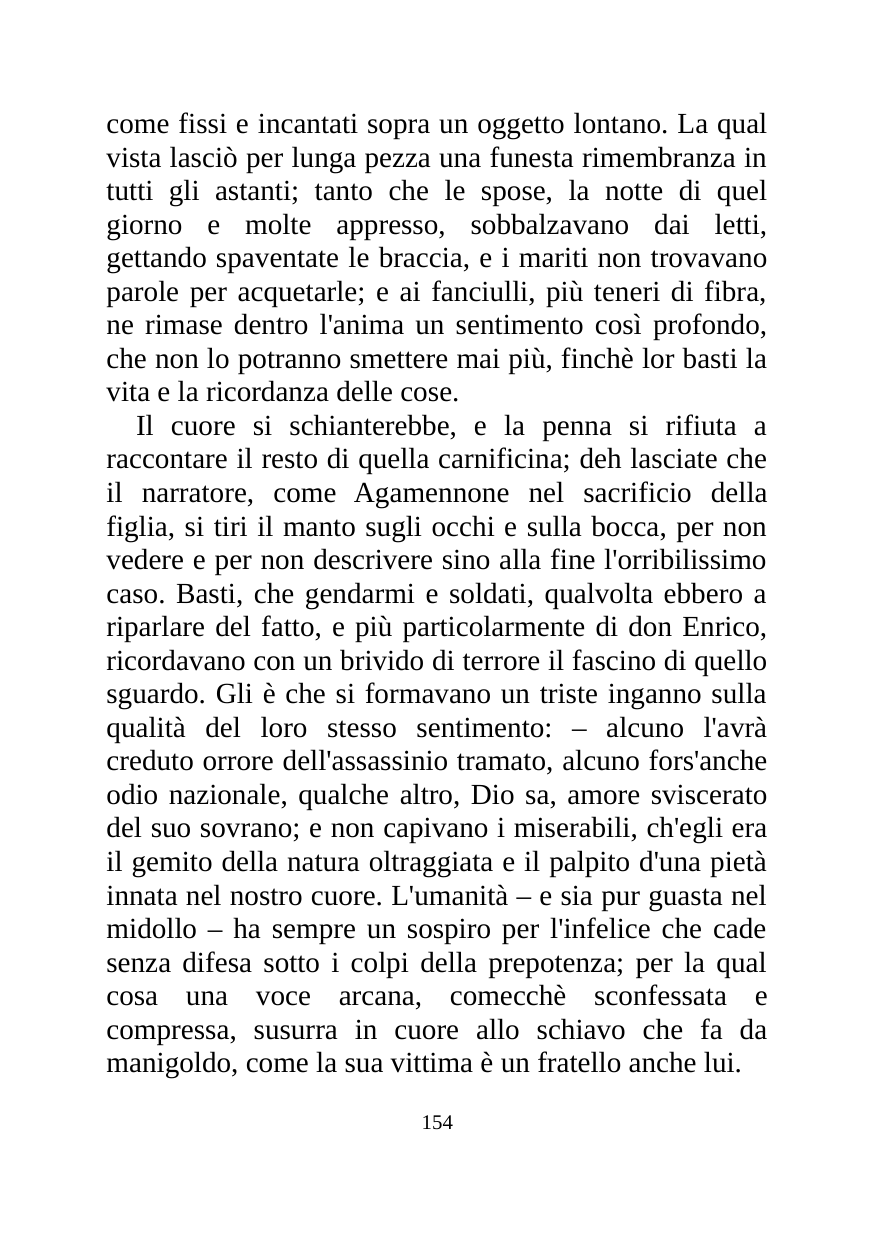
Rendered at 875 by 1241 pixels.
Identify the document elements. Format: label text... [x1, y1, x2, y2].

text come fissi e incantati sopra un oggetto lontano. La qual vista lasciò per lunga pezza una funesta rimembranza in tutti gli astanti; tanto che le spose, la notte di quel giorno e molte appresso, sobbalzavano dai letti, gettando spaventate le braccia, e i mariti non trovavano parole per acquetarle; e ai fanciulli, più teneri di fibra, ne rimase dentro l'anima un sentimento così profondo, che non lo potranno smettere mai più, finchè lor basti la vita e la ricordanza delle cose. [106, 106, 768, 408]
text Il cuore si schianterebbe, e la penna si rifiuta a raccontare il resto di quella carnificina; deh lasciate che il narratore, come Agamennone nel sacrificio della figlia, si tiri il manto sugli occhi e sulla bocca, per non vedere e per non descrivere sino alla fine l'orribilissimo caso. Basti, che gendarmi e soldati, qualvolta ebbero a riparlare del fatto, e più particolarmente di don Enrico, ricordavano con un brivido di terrore il fascino di quello sguardo. Gli è che si formavano un triste inganno sulla qualità del loro stesso sentimento: – alcuno l'avrà creduto orrore dell'assassinio tramato, alcuno fors'anche odio nazionale, qualche altro, Dio sa, amore sviscerato del suo sovrano; e non capivano i miserabili, ch'egli era il gemito della natura oltraggiata e il palpito d'una pietà innata nel nostro cuore. L'umanità – e sia pur guasta nel midollo – ha sempre un sospiro per l'infelice che cade senza difesa sotto i colpi della prepotenza; per la qual cosa una voce arcana, comecchè sconfessata e compressa, susurra in cuore allo schiavo che fa da manigoldo, come la sua vittima è un fratello anche lui. [106, 408, 768, 1079]
